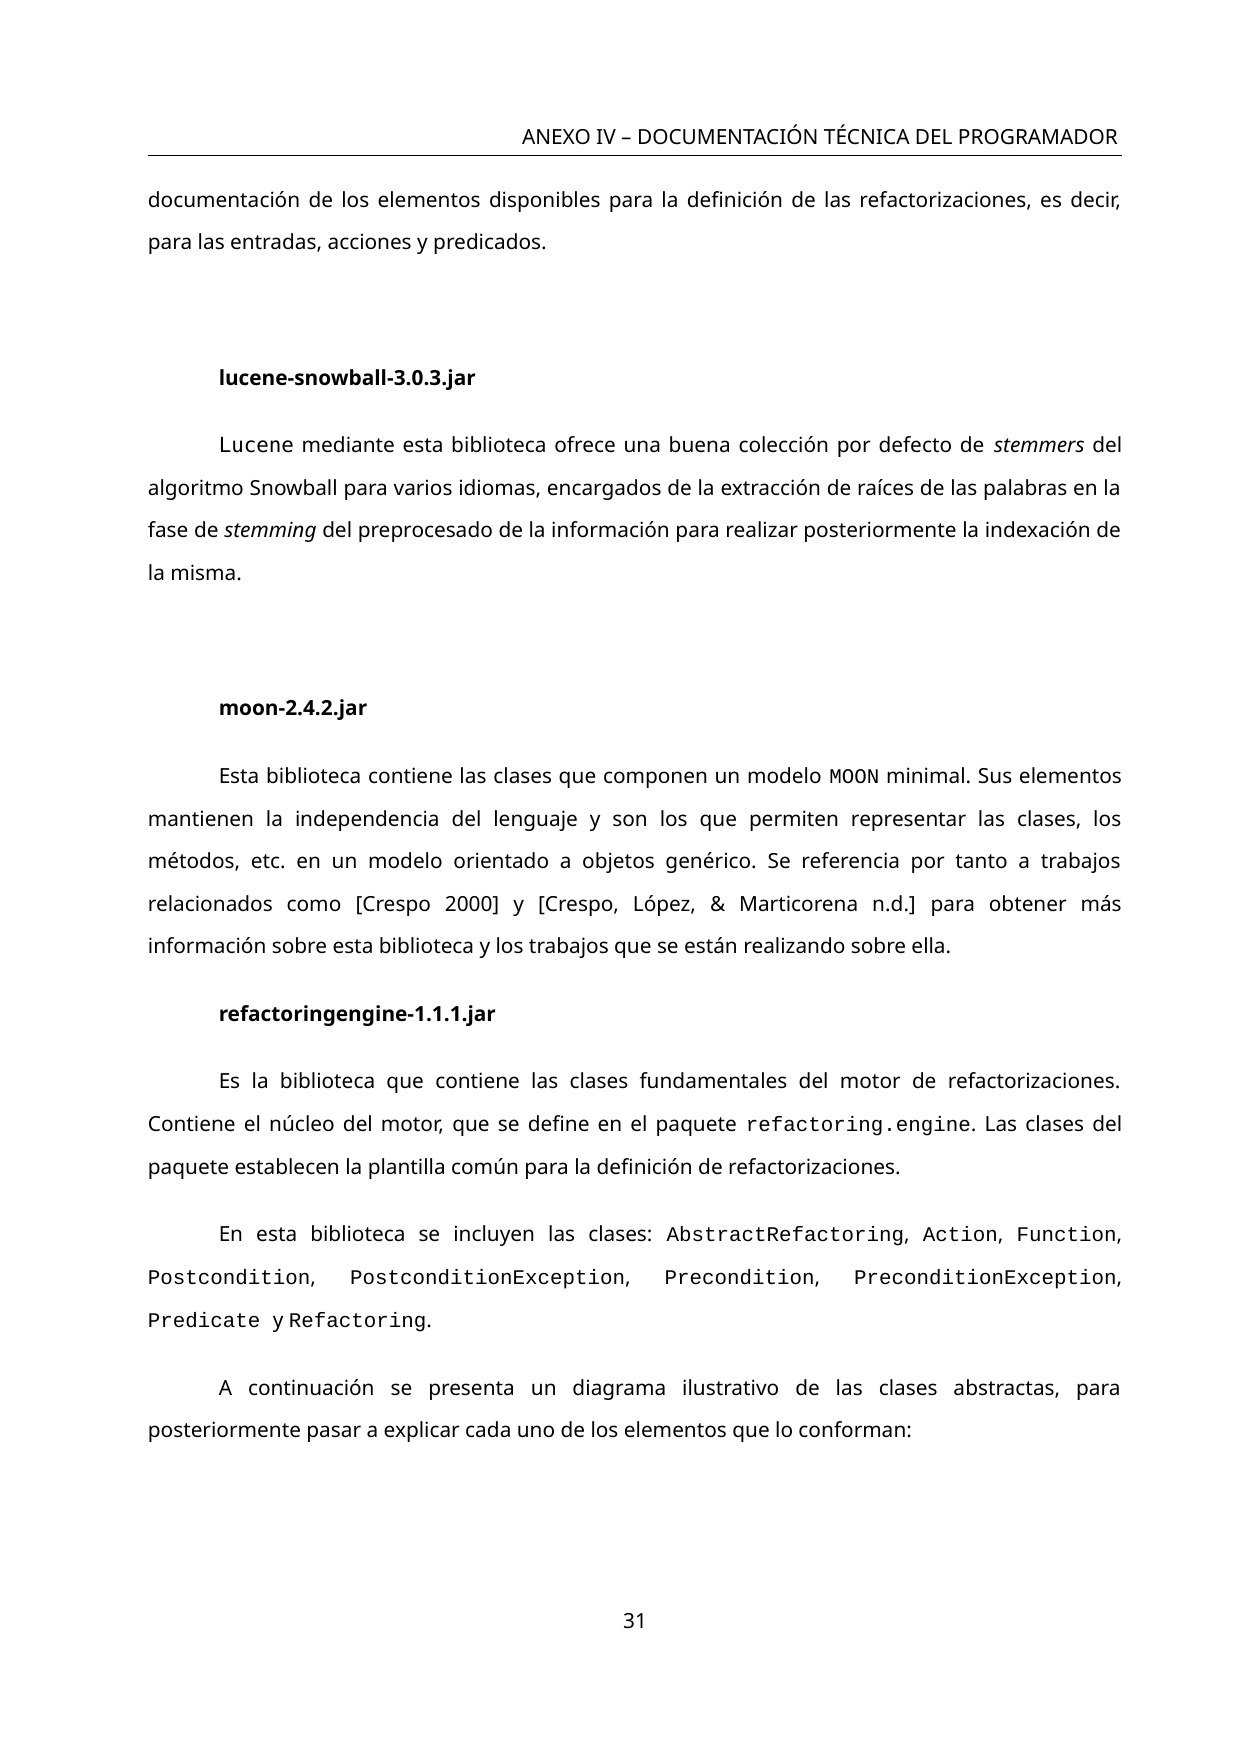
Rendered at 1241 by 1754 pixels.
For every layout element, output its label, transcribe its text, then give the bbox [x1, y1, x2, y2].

text En esta biblioteca se incluyen las clases: AbstractRefactoring, Action, Function, Postcondition, PostconditionException, Precondition, PreconditionException, Predicate y Refactoring. [148, 1219, 1122, 1333]
text documentación de los elementos disponibles para la definición de las refactorizaciones, es decir, para las entradas, acciones y predicados. [148, 185, 1122, 256]
text lucene-snowball-3.0.3.jar [148, 363, 1122, 391]
text Esta biblioteca contiene las clases que componen un modelo MOON minimal. Sus elementos mantienen la independencia del lenguaje y son los que permiten representar las clases, los métodos, etc. en un modelo orientado a objetos genérico. Se referencia por tanto a trabajos relacionados como [Crespo 2000] y [Crespo, López, & Marticorena n.d.] para obtener más información sobre esta biblioteca y los trabajos que se están realizando sobre ella. [148, 761, 1122, 960]
text moon-2.4.2.jar [148, 693, 1122, 722]
text Es la biblioteca que contiene las clases fundamentales del motor de refactorizaciones. Contiene el núcleo del motor, que se define en el paquete refactoring.engine. Las clases del paquete establecen la plantilla común para la definición de refactorizaciones. [148, 1067, 1122, 1180]
text Lucene mediante esta biblioteca ofrece una buena colección por defecto de stemmers del algoritmo Snowball para varios idiomas, encargados de la extracción de raíces de las palabras en la fase de stemming del preprocesado de la información para realizar posteriormente la indexación de la misma. [148, 430, 1122, 587]
text A continuación se presenta un diagrama ilustrativo de las clases abstractas, para posteriormente pasar a explicar cada uno de los elementos que lo conforman: [148, 1373, 1122, 1444]
text refactoringengine-1.1.1.jar [148, 999, 1122, 1027]
